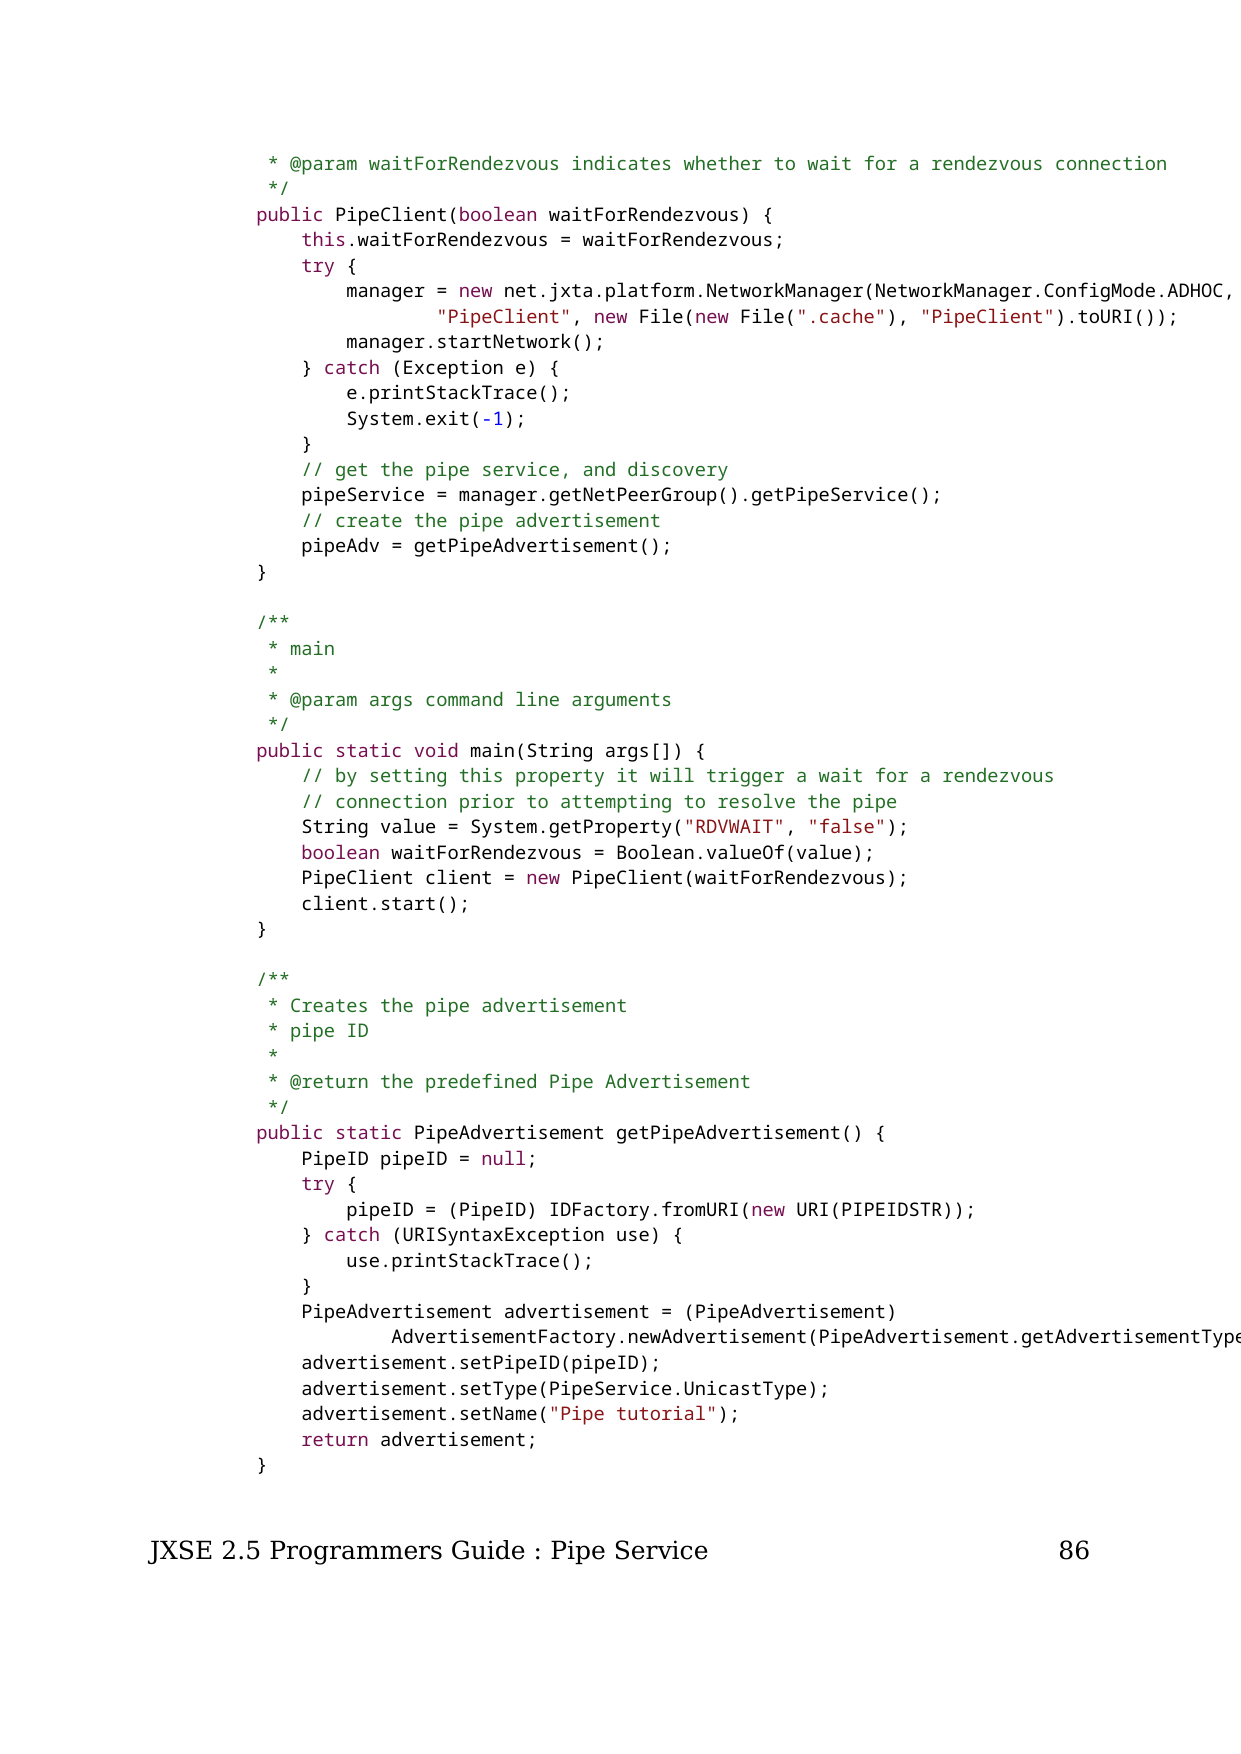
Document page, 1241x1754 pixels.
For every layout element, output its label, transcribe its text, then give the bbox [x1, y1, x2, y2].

text pipeService = manager.getNetPeerGroup().getPipeService(); [211, 482, 1240, 507]
text advertisement.setPipeID(pipeID); [211, 1349, 1240, 1375]
text } [211, 1452, 1240, 1477]
text manager = new net.jxta.platform.NetworkManager(NetworkManager.ConfigMode.ADHOC, [211, 278, 1240, 303]
text } catch (Exception e) { [211, 354, 1240, 380]
text * @param waitForRendezvous indicates whether to wait for a rendezvous connection [211, 150, 1240, 176]
text */ [211, 176, 1240, 201]
text System.exit(-1); [211, 405, 1240, 431]
text manager.startNetwork(); [211, 329, 1240, 354]
text PipeID pipeID = null; [211, 1145, 1240, 1171]
text * @return the predefined Pipe Advertisement [211, 1069, 1240, 1094]
text } [211, 1273, 1240, 1298]
text client.start(); [211, 890, 1240, 916]
text advertisement.setName("Pipe tutorial"); [211, 1401, 1240, 1426]
text * pipe ID [211, 1018, 1240, 1043]
text * main [211, 635, 1240, 660]
text PipeAdvertisement advertisement = (PipeAdvertisement) [211, 1298, 1240, 1324]
text try { [211, 252, 1240, 278]
text "PipeClient", new File(new File(".cache"), "PipeClient").toURI()); [211, 303, 1240, 329]
text } catch (URISyntaxException use) { [211, 1222, 1240, 1247]
text public static void main(String args[]) { [211, 737, 1240, 762]
text e.printStackTrace(); [211, 380, 1240, 405]
text } [211, 558, 1240, 584]
text use.printStackTrace(); [211, 1247, 1240, 1273]
text this.waitForRendezvous = waitForRendezvous; [211, 227, 1240, 252]
text /** [211, 967, 1240, 992]
text // connection prior to attempting to resolve the pipe [211, 788, 1240, 813]
text */ [211, 1094, 1240, 1120]
text * Creates the pipe advertisement [211, 992, 1240, 1018]
text AdvertisementFactory.newAdvertisement(PipeAdvertisement.getAdvertisementType()); [211, 1324, 1240, 1349]
text public PipeClient(boolean waitForRendezvous) { [211, 201, 1240, 227]
text } [211, 431, 1240, 456]
text public static PipeAdvertisement getPipeAdvertisement() { [211, 1120, 1240, 1145]
text } [211, 916, 1240, 941]
text /** [211, 609, 1240, 635]
text * [211, 1043, 1240, 1069]
text * @param args command line arguments [211, 686, 1240, 711]
text try { [211, 1171, 1240, 1196]
text // by setting this property it will trigger a wait for a rendezvous [211, 762, 1240, 788]
text */ [211, 711, 1240, 737]
text return advertisement; [211, 1426, 1240, 1452]
text PipeClient client = new PipeClient(waitForRendezvous); [211, 864, 1240, 890]
text boolean waitForRendezvous = Boolean.valueOf(value); [211, 839, 1240, 864]
text // create the pipe advertisement [211, 507, 1240, 533]
text // get the pipe service, and discovery [211, 456, 1240, 482]
text String value = System.getProperty("RDVWAIT", "false"); [211, 813, 1240, 839]
text pipeAdv = getPipeAdvertisement(); [211, 533, 1240, 558]
text advertisement.setType(PipeService.UnicastType); [211, 1375, 1240, 1401]
text * [211, 660, 1240, 686]
text pipeID = (PipeID) IDFactory.fromURI(new URI(PIPEIDSTR)); [211, 1196, 1240, 1222]
